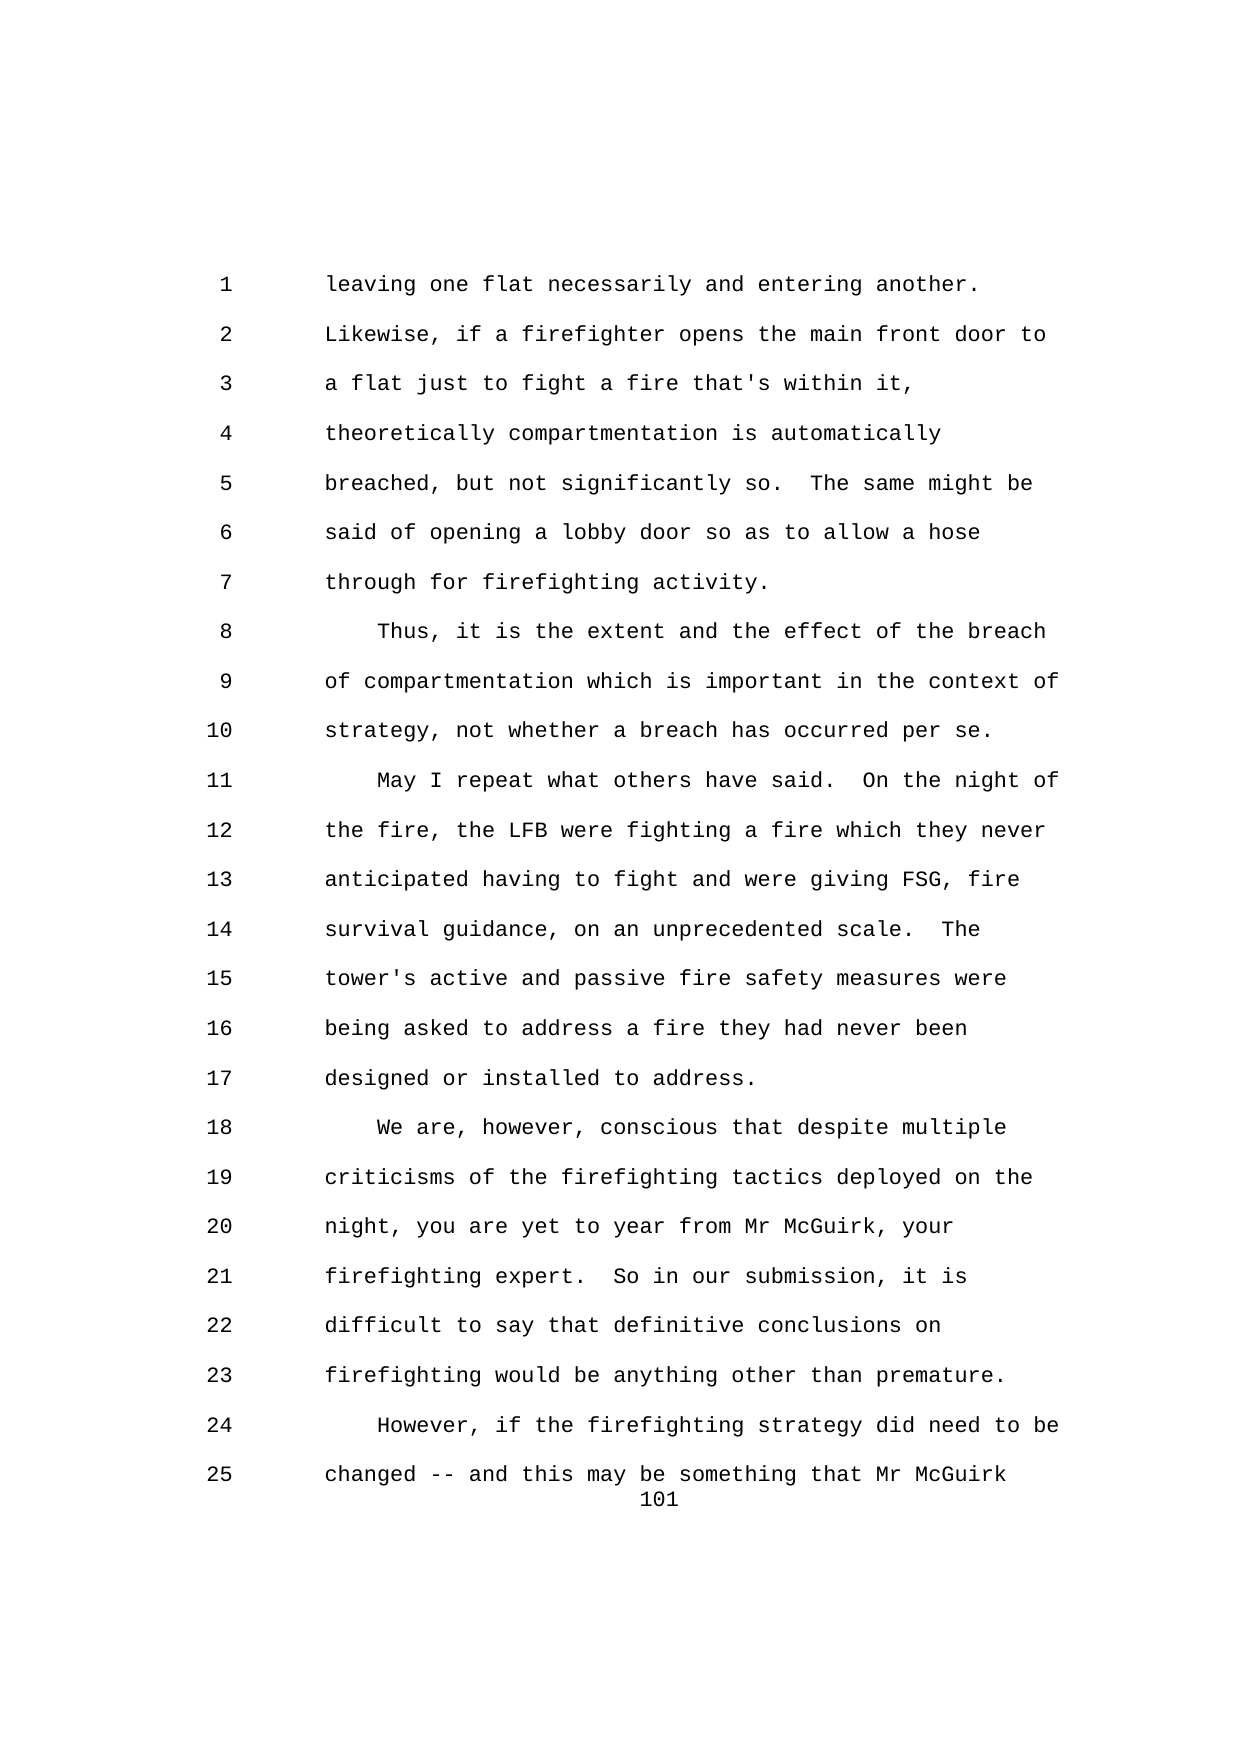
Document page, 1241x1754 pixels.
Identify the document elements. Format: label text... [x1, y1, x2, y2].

text 7 through for firefighting activity. [75, 571, 1165, 596]
text 13 anticipated having to fight and were giving FSG, fire [75, 868, 1165, 893]
text 23 firefighting would be anything other than premature. [75, 1364, 1165, 1389]
text 15 tower's active and passive fire safety measures were [75, 967, 1165, 992]
text 22 difficult to say that definitive conclusions on [75, 1314, 1165, 1339]
text 8 Thus, it is the extent and the effect of the breach [75, 620, 1165, 645]
text 2 Likewise, if a firefighter opens the main front door to [75, 323, 1165, 348]
text 18 We are, however, conscious that despite multiple [75, 1116, 1165, 1141]
text 21 firefighting expert. So in our submission, it is [75, 1265, 1165, 1290]
text 5 breached, but not significantly so. The same might be [75, 472, 1165, 496]
text 3 a flat just to fight a fire that's within it, [75, 372, 1165, 397]
text 24 However, if the firefighting strategy did need to be [75, 1414, 1165, 1438]
text 25 changed -- and this may be something that Mr McGuirk [75, 1463, 1165, 1488]
text 101 [75, 1488, 1165, 1513]
text 10 strategy, not whether a breach has occurred per se. [75, 719, 1165, 744]
text 1 leaving one flat necessarily and entering another. [75, 273, 1165, 298]
text 11 May I repeat what others have said. On the night of [75, 769, 1165, 794]
text 20 night, you are yet to year from Mr McGuirk, your [75, 1215, 1165, 1240]
text 14 survival guidance, on an unprecedented scale. The [75, 918, 1165, 943]
text 4 theoretically compartmentation is automatically [75, 422, 1165, 447]
text 12 the fire, the LFB were fighting a fire which they never [75, 819, 1165, 843]
text 16 being asked to address a fire they had never been [75, 1017, 1165, 1042]
text 9 of compartmentation which is important in the context of [75, 670, 1165, 695]
text 6 said of opening a lobby door so as to allow a hose [75, 521, 1165, 546]
text 17 designed or installed to address. [75, 1067, 1165, 1091]
text 19 criticisms of the firefighting tactics deployed on the [75, 1166, 1165, 1191]
